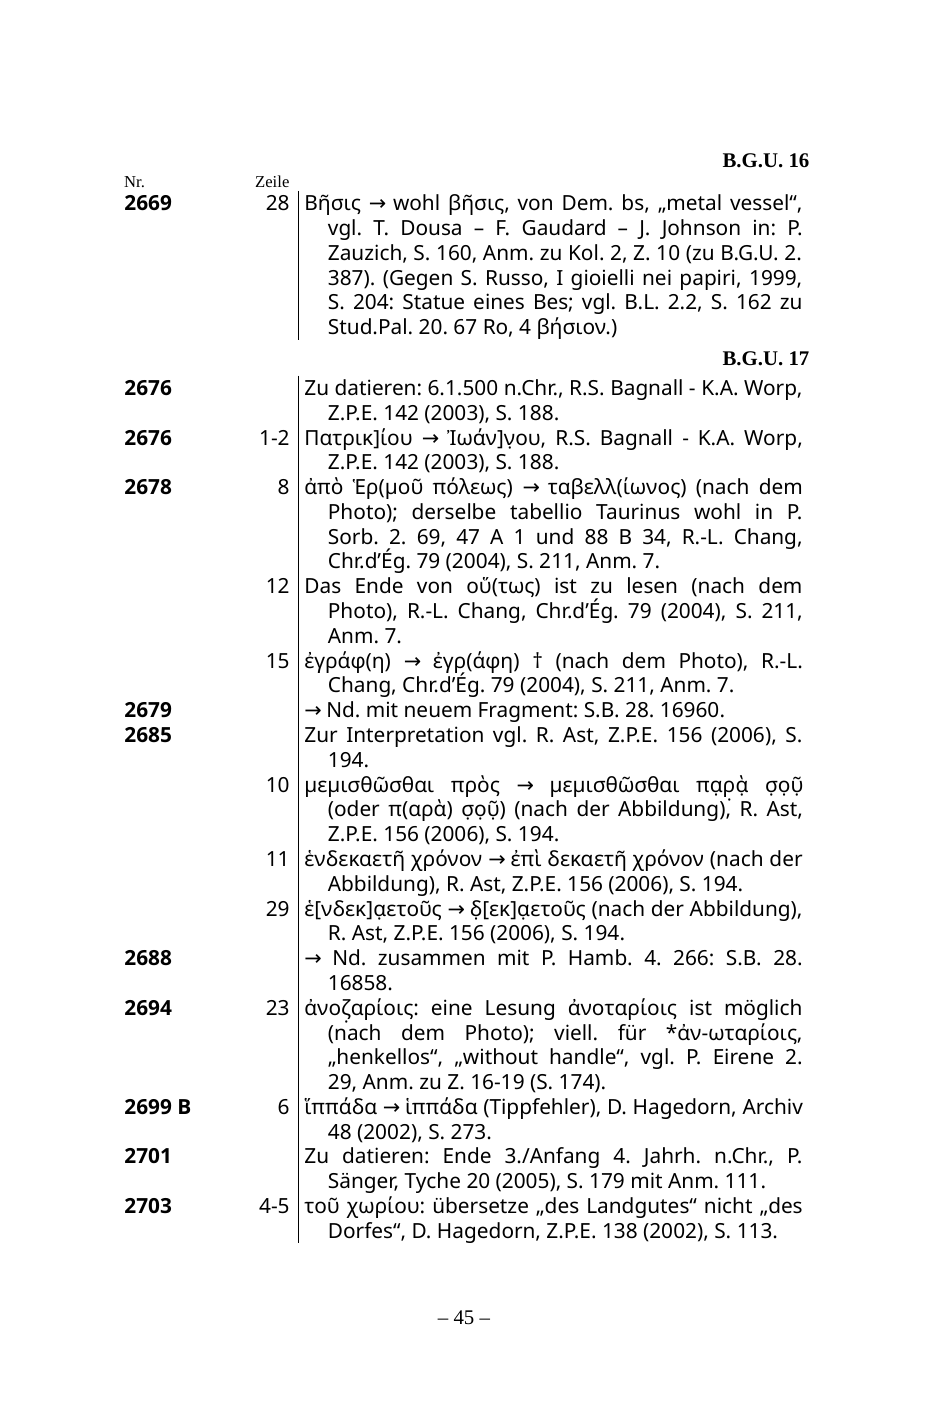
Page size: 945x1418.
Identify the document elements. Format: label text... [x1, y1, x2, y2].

table_cell ἀπὸ Ἑρ(μοῦ πόλεως) → ταβελλ(ίωνος) (nach dem Photo); derselbe tabellio Taurinus wohl in P. Sorb. 2. 69, 47 A 1 und 88 B 34, R.-L. Chang, Chr.d’Ég. 79 (2004), S. 211, Anm. 7. [299, 475, 809, 574]
table_cell 2699 B [118, 1095, 207, 1144]
table_cell 1-2 [207, 425, 298, 475]
table_cell 2676 [118, 425, 207, 475]
table_cell ἑνδεκαετῆ χρόνον → ἐπὶ δεκαετῆ χρόνον (nach der Abbildung), R. Ast, Z.P.E. 156 (2006), S. 194. [299, 847, 809, 896]
table_cell Βῆσις → wohl βῆσις, von Dem. bs, „metal vessel“, vgl. T. Dousa – F. Gaudard – J. Johnson in: P. Zauzich, S. 160, Anm. zu Kol. 2, Z. 10 (zu B.G.U. 2. 387). (Gegen S. Russo, I gioielli nei papiri, 1999, S. 204: Statue eines Bes; vgl. B.L. 2.2, S. 162 zu Stud.Pal. 20. 67 Ro, 4 βήσιον.) [299, 191, 809, 339]
table_cell 2701 [118, 1144, 298, 1194]
table_cell → Nd. mit neuem Fragment: S.B. 28. 16960. [299, 698, 809, 723]
table_cell ἀνοζ̣αρίοις: eine Lesung ἀνοταρίοις ist möglich (nach dem Photo); viell. für *ἀν-ωταρίοις, „henkellos“, „without handle“, vgl. P. Eirene 2. 29, Anm. zu Z. 16-19 (S. 174). [299, 995, 809, 1094]
table_cell 2694 [118, 995, 207, 1094]
table_cell μεμισθῶσθαι πρὸς → μεμισθῶσθαι πα̣ρ̣ὰ̣ σ̣ο̣ῦ̣ (oder π(αρὰ) σ̣ο̣ῦ̣) (nach der Abbildung), R. Ast, Z.P.E. 156 (2006), S. 194. [299, 772, 809, 847]
table_cell Zur Interpretation vgl. R. Ast, Z.P.E. 156 (2006), S. 194. [299, 723, 809, 772]
table_cell → Nd. zusammen mit P. Hamb. 4. 266: S.B. 28. 16858. [299, 946, 809, 995]
table_cell 15 [118, 648, 298, 698]
table_cell 10 [118, 772, 298, 847]
table_cell 28 [207, 191, 298, 339]
table_cell Πατρικ]ίου → Ἰωάν]ν̣ου, R.S. Bagnall - K.A. Worp, Z.P.E. 142 (2003), S. 188. [299, 425, 809, 475]
table_cell Zu datieren: Ende 3./Anfang 4. Jahrh. n.Chr., P. Sänger, Tyche 20 (2005), S. 179 mit Anm. 111. [299, 1144, 809, 1194]
table_cell ἵππάδα → ἱππάδα (Tippfehler), D. Hagedorn, Archiv 48 (2002), S. 273. [299, 1095, 809, 1144]
table_cell 2703 [118, 1194, 207, 1243]
table_cell 2679 [118, 698, 298, 723]
table_cell ἐγράφ(η) → ἐγρ(άφη) † (nach dem Photo), R.-L. Chang, Chr.d’Ég. 79 (2004), S. 211, Anm. 7. [299, 648, 809, 698]
table_cell 2678 [118, 475, 207, 574]
table_cell 8 [207, 475, 298, 574]
table_cell 6 [207, 1095, 298, 1144]
table_cell 4-5 [207, 1194, 298, 1243]
table_cell 2688 [118, 946, 298, 995]
table_cell 11 [118, 847, 298, 896]
table_cell Das Ende von οὕ(τως) ist zu lesen (nach dem Photo), R.-L. Chang, Chr.d’Ég. 79 (2004), S. 211, Anm. 7. [299, 574, 809, 648]
table_cell 23 [207, 995, 298, 1094]
table_cell 29 [118, 896, 298, 946]
table_cell 2685 [118, 723, 298, 772]
table_cell ἑ[νδεκ]α̣ετοῦς → δ̣[εκ]α̣ετοῦς (nach der Abbildung), R. Ast, Z.P.E. 156 (2006), S. 194. [299, 896, 809, 946]
table_header 2676 [118, 376, 298, 425]
table_header Zu datieren: 6.1.500 n.Chr., R.S. Bagnall - K.A. Worp, Z.P.E. 142 (2003), S. 188. [299, 376, 809, 425]
table_cell τοῦ χωρίου: übersetze „des Landgutes“ nicht „des Dorfes“, D. Hagedorn, Z.P.E. 138 (2002), S. 113. [299, 1194, 809, 1243]
subtitle B.G.U. 17 [118, 346, 809, 369]
table_cell 12 [118, 574, 298, 648]
table_cell 2669 [118, 191, 207, 339]
